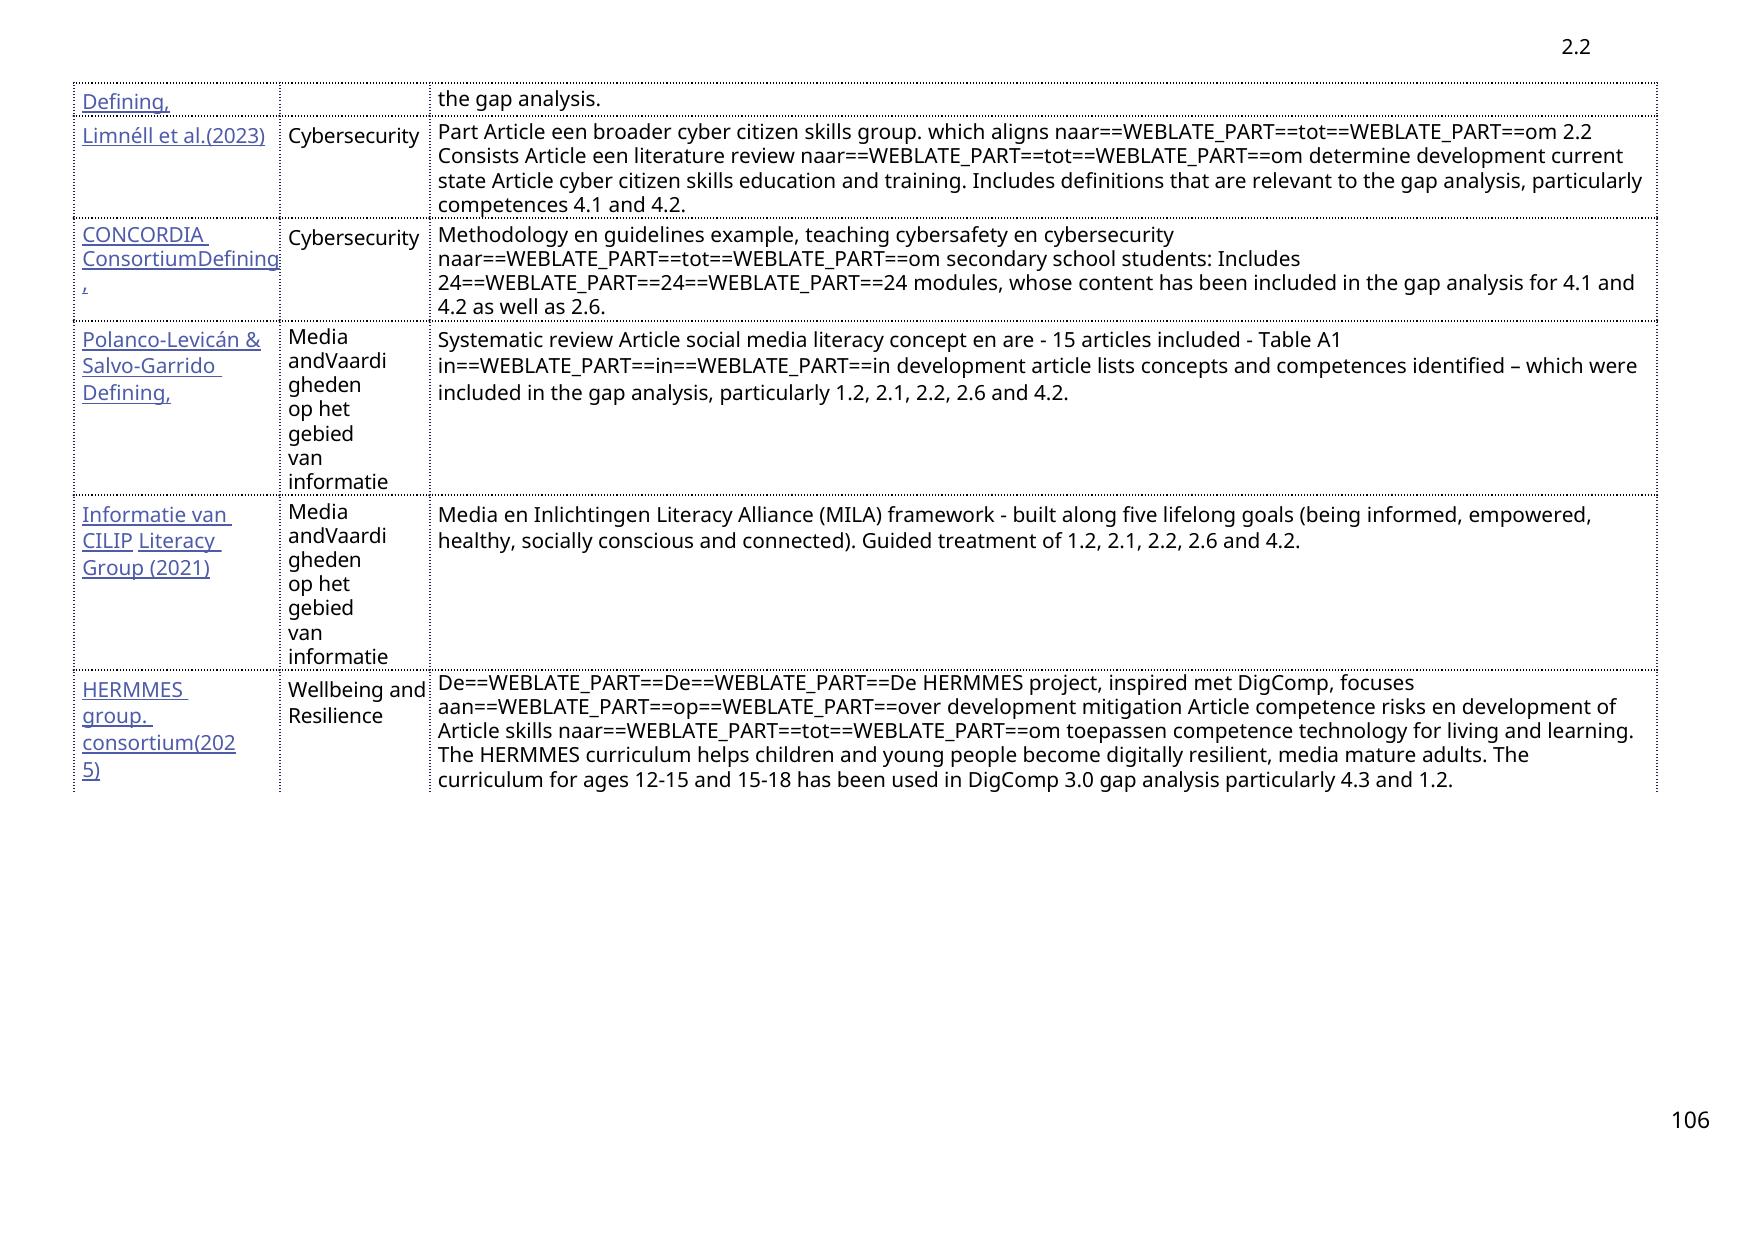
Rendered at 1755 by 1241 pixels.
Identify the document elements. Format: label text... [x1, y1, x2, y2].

table_cell Media andVaardigheden op het gebied van informatie [280, 320, 429, 494]
table_cell Part Article een broader cyber citizen skills group. which aligns naar==WEBLATE_PART==tot==WEBLATE_PART==om 2.2 Consists Article een literature review naar==WEBLATE_PART==tot==WEBLATE_PART==om determine development current state Article cyber citizen skills education and training. Includes definitions that are relevant to the gap analysis, particularly competences 4.1 and 4.2. [430, 115, 1657, 217]
table_cell Methodology en guidelines example, teaching cybersafety en cybersecurity naar==WEBLATE_PART==tot==WEBLATE_PART==om secondary school students: Includes 24==WEBLATE_PART==24==WEBLATE_PART==24 modules, whose content has been included in the gap analysis for 4.1 and 4.2 as well as 2.6. [430, 217, 1657, 319]
table_cell Polanco-Levicán & Salvo-Garrido Defining, [74, 320, 279, 494]
table_cell Limnéll et al.(2023) [74, 115, 279, 217]
table_cell Wellbeing and Resilience [280, 669, 429, 792]
table_cell CONCORDIA ConsortiumDefining, [74, 217, 279, 319]
table_cell Defining, [74, 82, 279, 115]
table_cell De==WEBLATE_PART==De==WEBLATE_PART==De HERMMES project, inspired met DigComp, focuses aan==WEBLATE_PART==op==WEBLATE_PART==over development mitigation Article competence risks en development of Article skills naar==WEBLATE_PART==tot==WEBLATE_PART==om toepassen competence technology for living and learning. The HERMMES curriculum helps children and young people become digitally resilient, media mature adults. The curriculum for ages 12-15 and 15-18 has been used in DigComp 3.0 gap analysis particularly 4.3 and 1.2. [430, 669, 1657, 792]
table_cell Cybersecurity [280, 115, 429, 217]
table_cell Informatie van CILIP Literacy Group (2021) [74, 494, 279, 669]
table_cell Systematic review Article social media literacy concept en are - 15 articles included - Table A1 in==WEBLATE_PART==in==WEBLATE_PART==in development article lists concepts and competences identified – which were included in the gap analysis, particularly 1.2, 2.1, 2.2, 2.6 and 4.2. [430, 320, 1657, 494]
table_cell Media andVaardigheden op het gebied van informatie [280, 494, 429, 669]
table_cell the gap analysis. [430, 82, 1657, 115]
table_cell [280, 82, 429, 115]
table_cell Media en Inlichtingen Literacy Alliance (MILA) framework - built along five lifelong goals (being informed, empowered, healthy, socially conscious and connected). Guided treatment of 1.2, 2.1, 2.2, 2.6 and 4.2. [430, 494, 1657, 669]
table_cell HERMMES group. consortium(2025) [74, 669, 279, 792]
table_cell Cybersecurity [280, 217, 429, 319]
